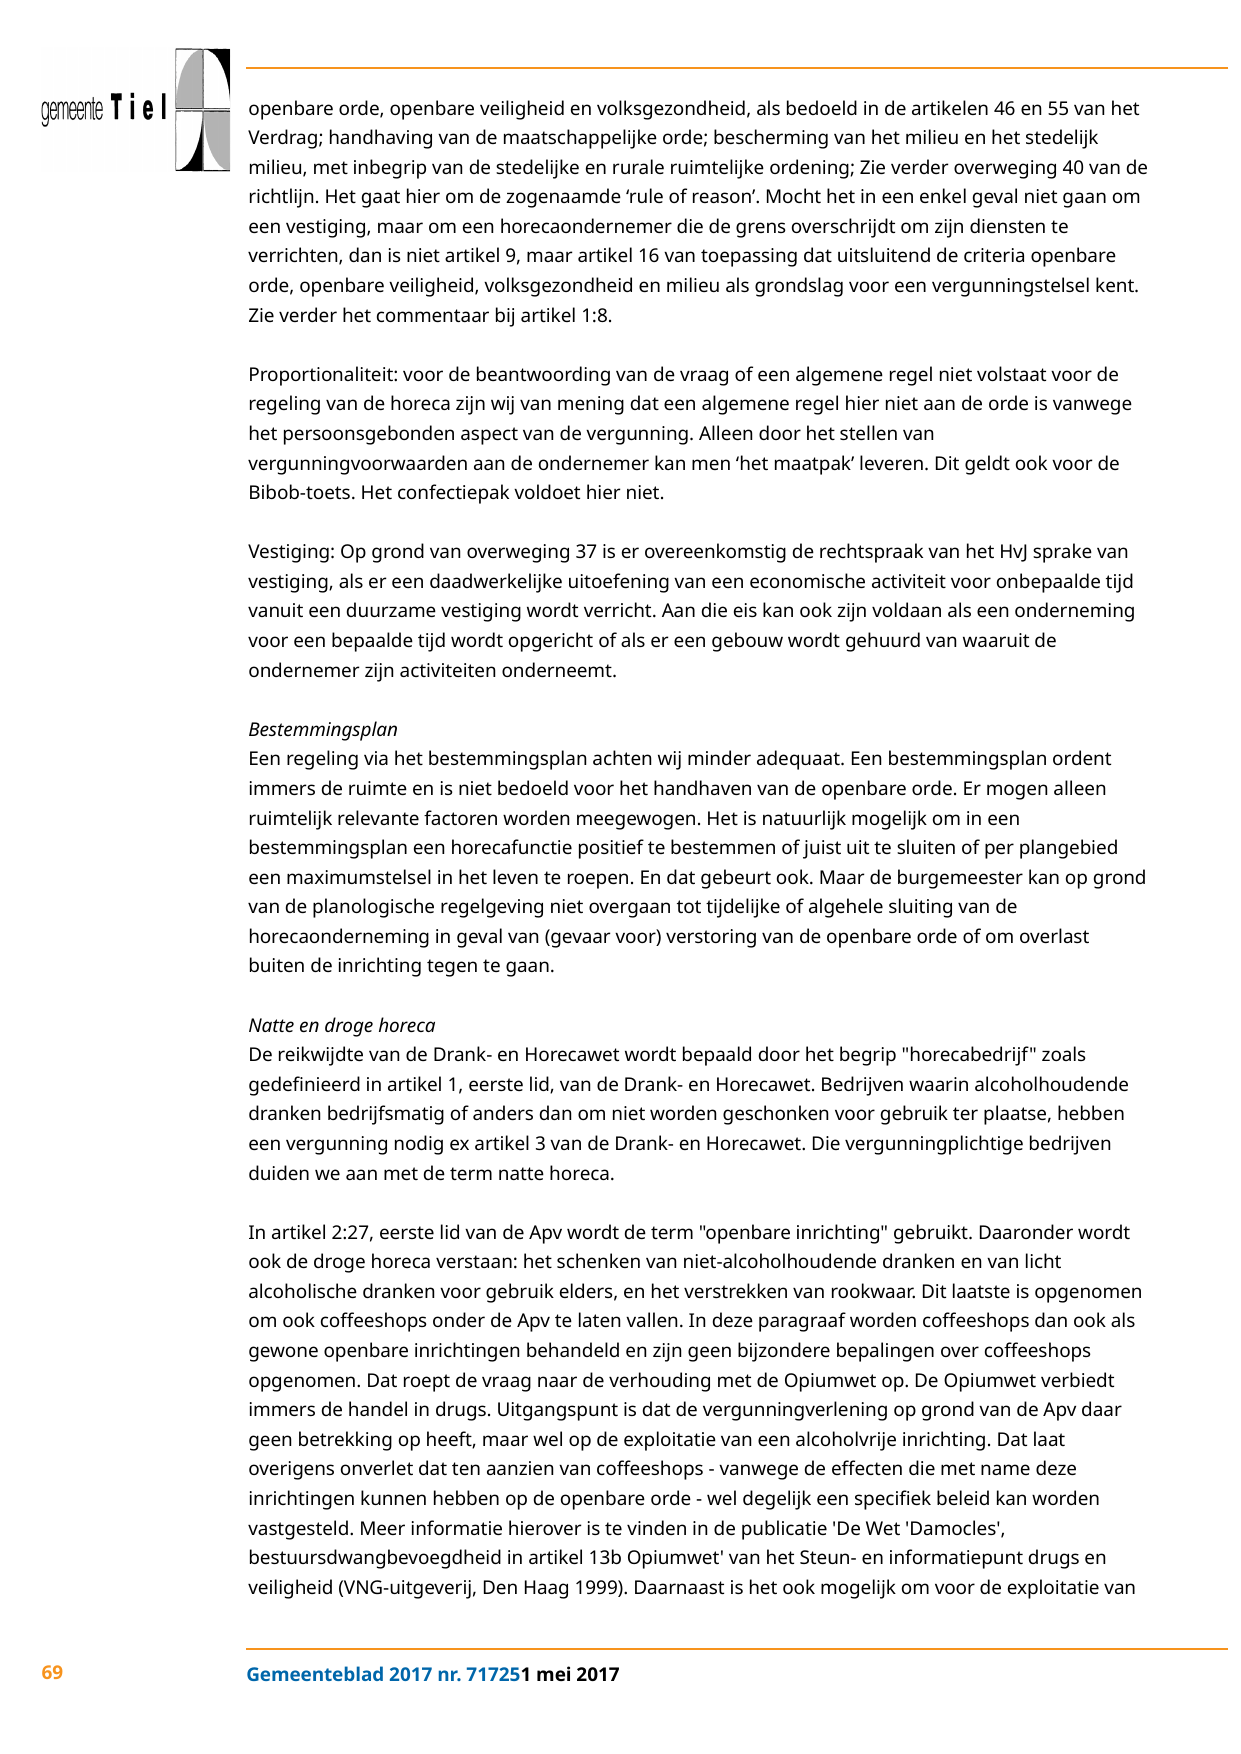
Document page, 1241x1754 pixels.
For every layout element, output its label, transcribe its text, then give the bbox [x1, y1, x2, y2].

text Vestiging: Op grond van overweging 37 is er overeenkomstig de rechtspraak van het HvJ sprake van vestiging, als er een daadwerkelijke uitoefening van een economische activiteit voor onbepaalde tijd vanuit een duurzame vestiging wordt verricht. Aan die eis kan ook zijn voldaan als een onderneming voor een bepaalde tijd wordt opgericht of als er een gebouw wordt gehuurd van waaruit de ondernemer zijn activiteiten onderneemt. [248, 538, 1152, 683]
text Bestemmingsplan [248, 716, 1152, 742]
text In artikel 2:27, eerste lid van de Apv wordt de term "openbare inrichting" gebruikt. Daaronder wordt ook de droge horeca verstaan: het schenken van niet-alcoholhoudende dranken en van licht alcoholische dranken voor gebruik elders, en het verstrekken van rookwaar. Dit laatste is opgenomen om ook coffeeshops onder de Apv te laten vallen. In deze paragraaf worden coffeeshops dan ook als gewone openbare inrichtingen behandeld en zijn geen bijzondere bepalingen over coffeeshops opgenomen. Dat roept de vraag naar de verhouding met de Opiumwet op. De Opiumwet verbiedt immers de handel in drugs. Uitgangspunt is dat de vergunningverlening op grond van de Apv daar geen betrekking op heeft, maar wel op de exploitatie van een alcoholvrije inrichting. Dat laat overigens onverlet dat ten aanzien van coffeeshops - vanwege de effecten die met name deze inrichtingen kunnen hebben op de openbare orde - wel degelijk een specifiek beleid kan worden vastgesteld. Meer informatie hierover is te vinden in de publicatie 'De Wet 'Damocles', bestuursdwangbevoegdheid in artikel 13b Opiumwet' van het Steun- en informatiepunt drugs en veiligheid (VNG-uitgeverij, Den Haag 1999). Daarnaast is het ook mogelijk om voor de exploitatie van [248, 1219, 1152, 1600]
text Een regeling via het bestemmingsplan achten wij minder adequaat. Een bestemmingsplan ordent immers de ruimte en is niet bedoeld voor het handhaven van de openbare orde. Er mogen alleen ruimtelijk relevante factoren worden meegewogen. Het is natuurlijk mogelijk om in een bestemmingsplan een horecafunctie positief te bestemmen of juist uit te sluiten of per plangebied een maximumstelsel in het leven te roepen. En dat gebeurt ook. Maar de burgemeester kan op grond van de planologische regelgeving niet overgaan tot tijdelijke of algehele sluiting van de horecaonderneming in geval van (gevaar voor) verstoring van de openbare orde of om overlast buiten de inrichting tegen te gaan. [248, 746, 1152, 978]
text openbare orde, openbare veiligheid en volksgezondheid, als bedoeld in de artikelen 46 en 55 van het Verdrag; handhaving van de maatschappelijke orde; bescherming van het milieu en het stedelijk milieu, met inbegrip van de stedelijke en rurale ruimtelijke ordening; Zie verder overweging 40 van de richtlijn. Het gaat hier om de zogenaamde ‘rule of reason’. Mocht het in een enkel geval niet gaan om een vestiging, maar om een horecaondernemer die de grens overschrijdt om zijn diensten te verrichten, dan is niet artikel 9, maar artikel 16 van toepassing dat uitsluitend de criteria openbare orde, openbare veiligheid, volksgezondheid en milieu als grondslag voor een vergunningstelsel kent. Zie verder het commentaar bij artikel 1:8. [248, 95, 1152, 328]
text Natte en droge horeca [248, 1012, 1152, 1038]
picture [41, 47, 231, 172]
text Proportionaliteit: voor de beantwoording van de vraag of een algemene regel niet volstaat voor de regeling van de horeca zijn wij van mening dat een algemene regel hier niet aan de orde is vanwege het persoonsgebonden aspect van de vergunning. Alleen door het stellen van vergunningvoorwaarden aan de ondernemer kan men ‘het maatpak’ leveren. Dit geldt ook voor de Bibob-toets. Het confectiepak voldoet hier niet. [248, 361, 1152, 505]
text De reikwijdte van de Drank- en Horecawet wordt bepaald door het begrip "horecabedrijf" zoals gedefinieerd in artikel 1, eerste lid, van de Drank- en Horecawet. Bedrijven waarin alcoholhoudende dranken bedrijfsmatig of anders dan om niet worden geschonken voor gebruik ter plaatse, hebben een vergunning nodig ex artikel 3 van de Drank- en Horecawet. Die vergunningplichtige bedrijven duiden we aan met de term natte horeca. [248, 1041, 1152, 1186]
